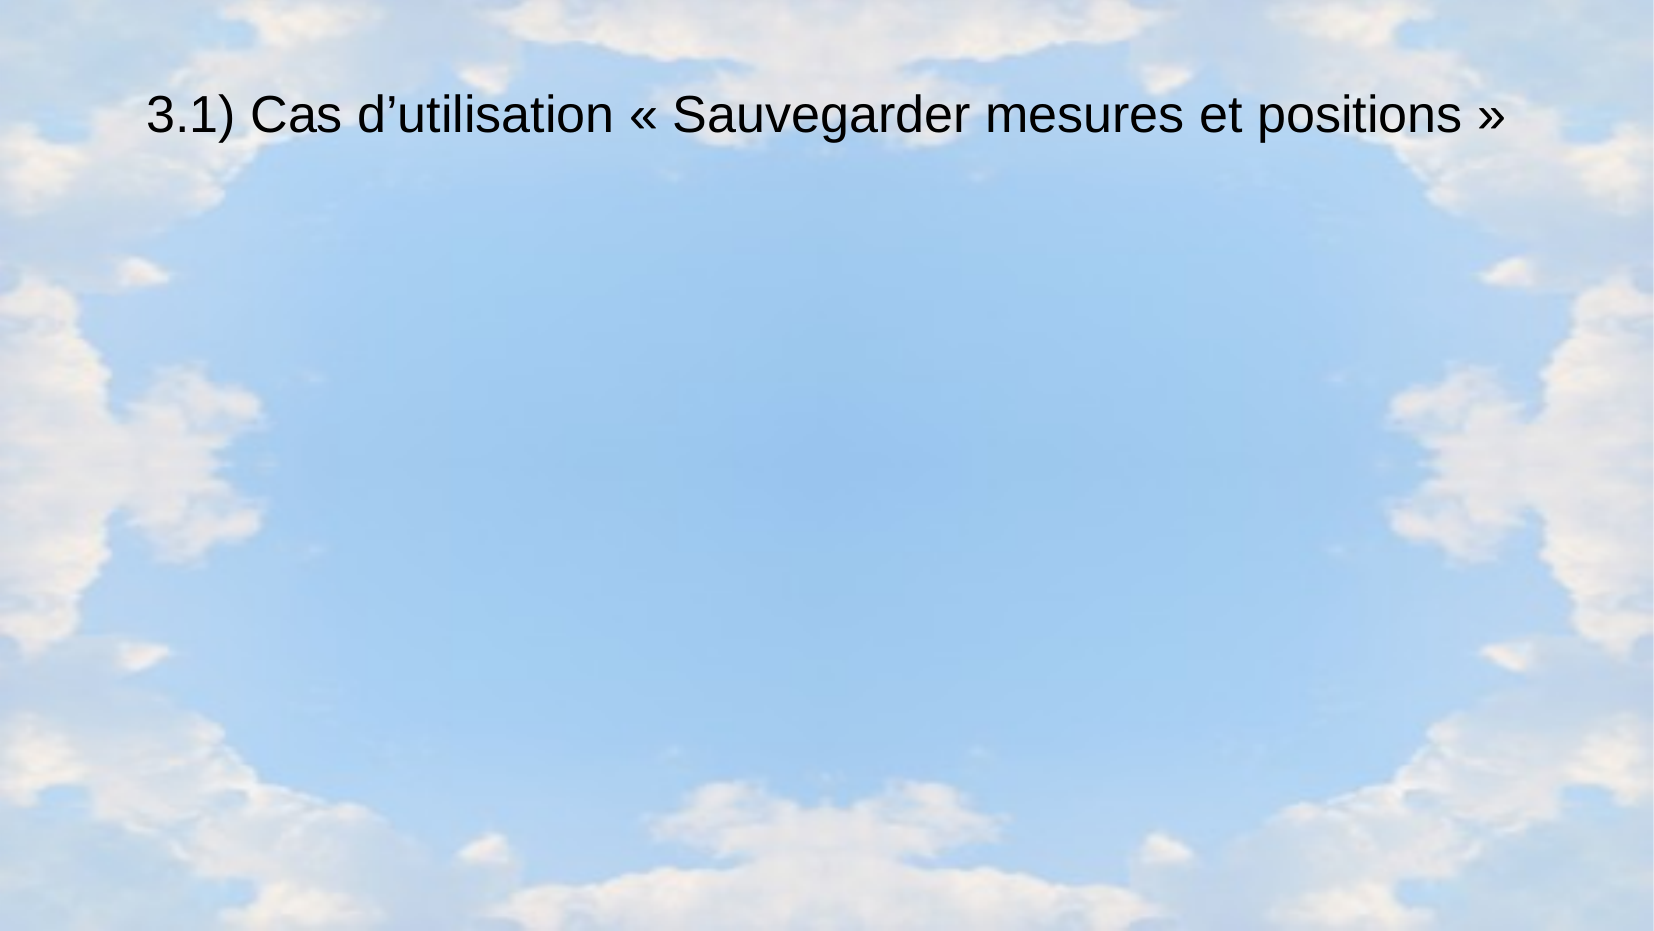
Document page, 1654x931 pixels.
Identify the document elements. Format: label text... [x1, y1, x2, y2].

picture [0, 0, 1654, 931]
title 3.1) Cas d’utilisation « Sauvegarder mesures et positions » [82, 37, 1571, 193]
